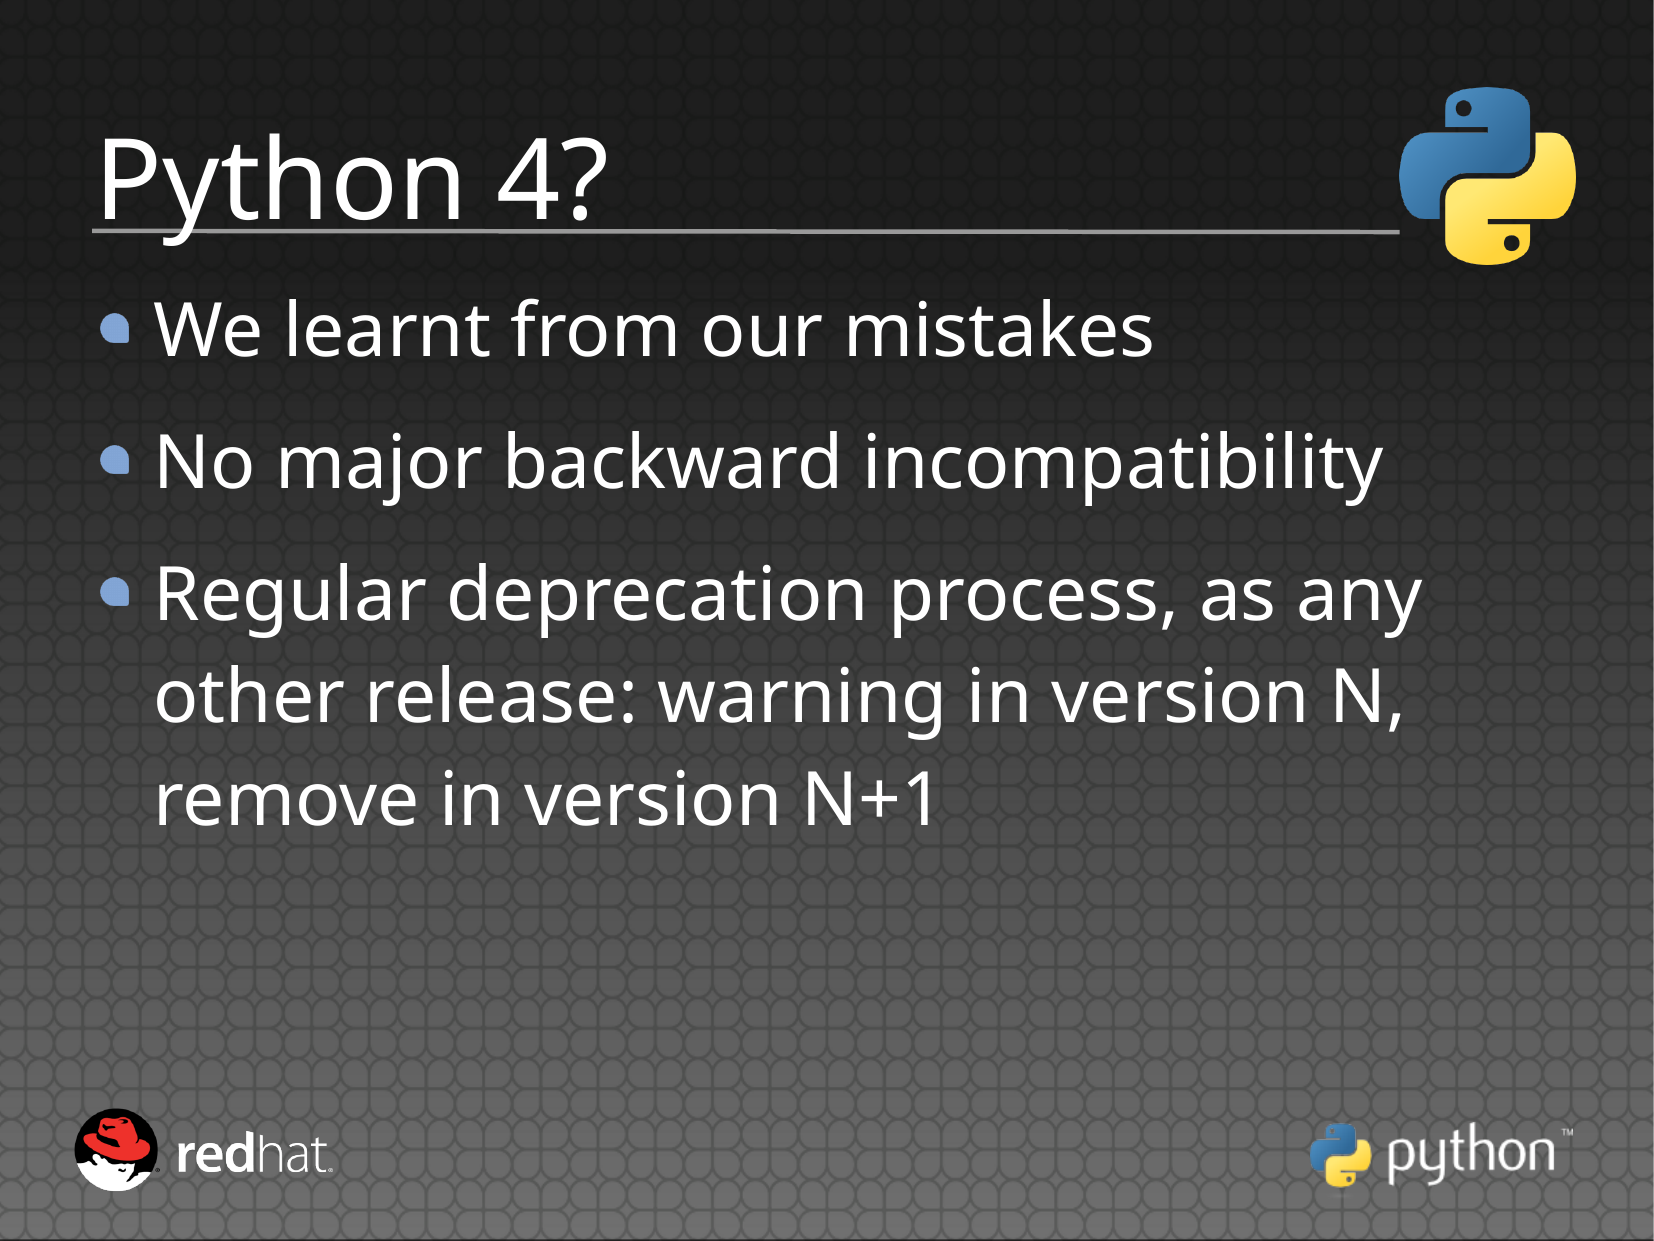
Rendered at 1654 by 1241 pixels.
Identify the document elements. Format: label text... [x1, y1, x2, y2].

list We learnt from our mistakes No major backward incompatibility Regular deprecation process, as any other release: warning in version N, remove in version N+1 [82, 276, 1571, 1017]
title Python 4? [94, 100, 1426, 251]
picture [0, 0, 1654, 1241]
